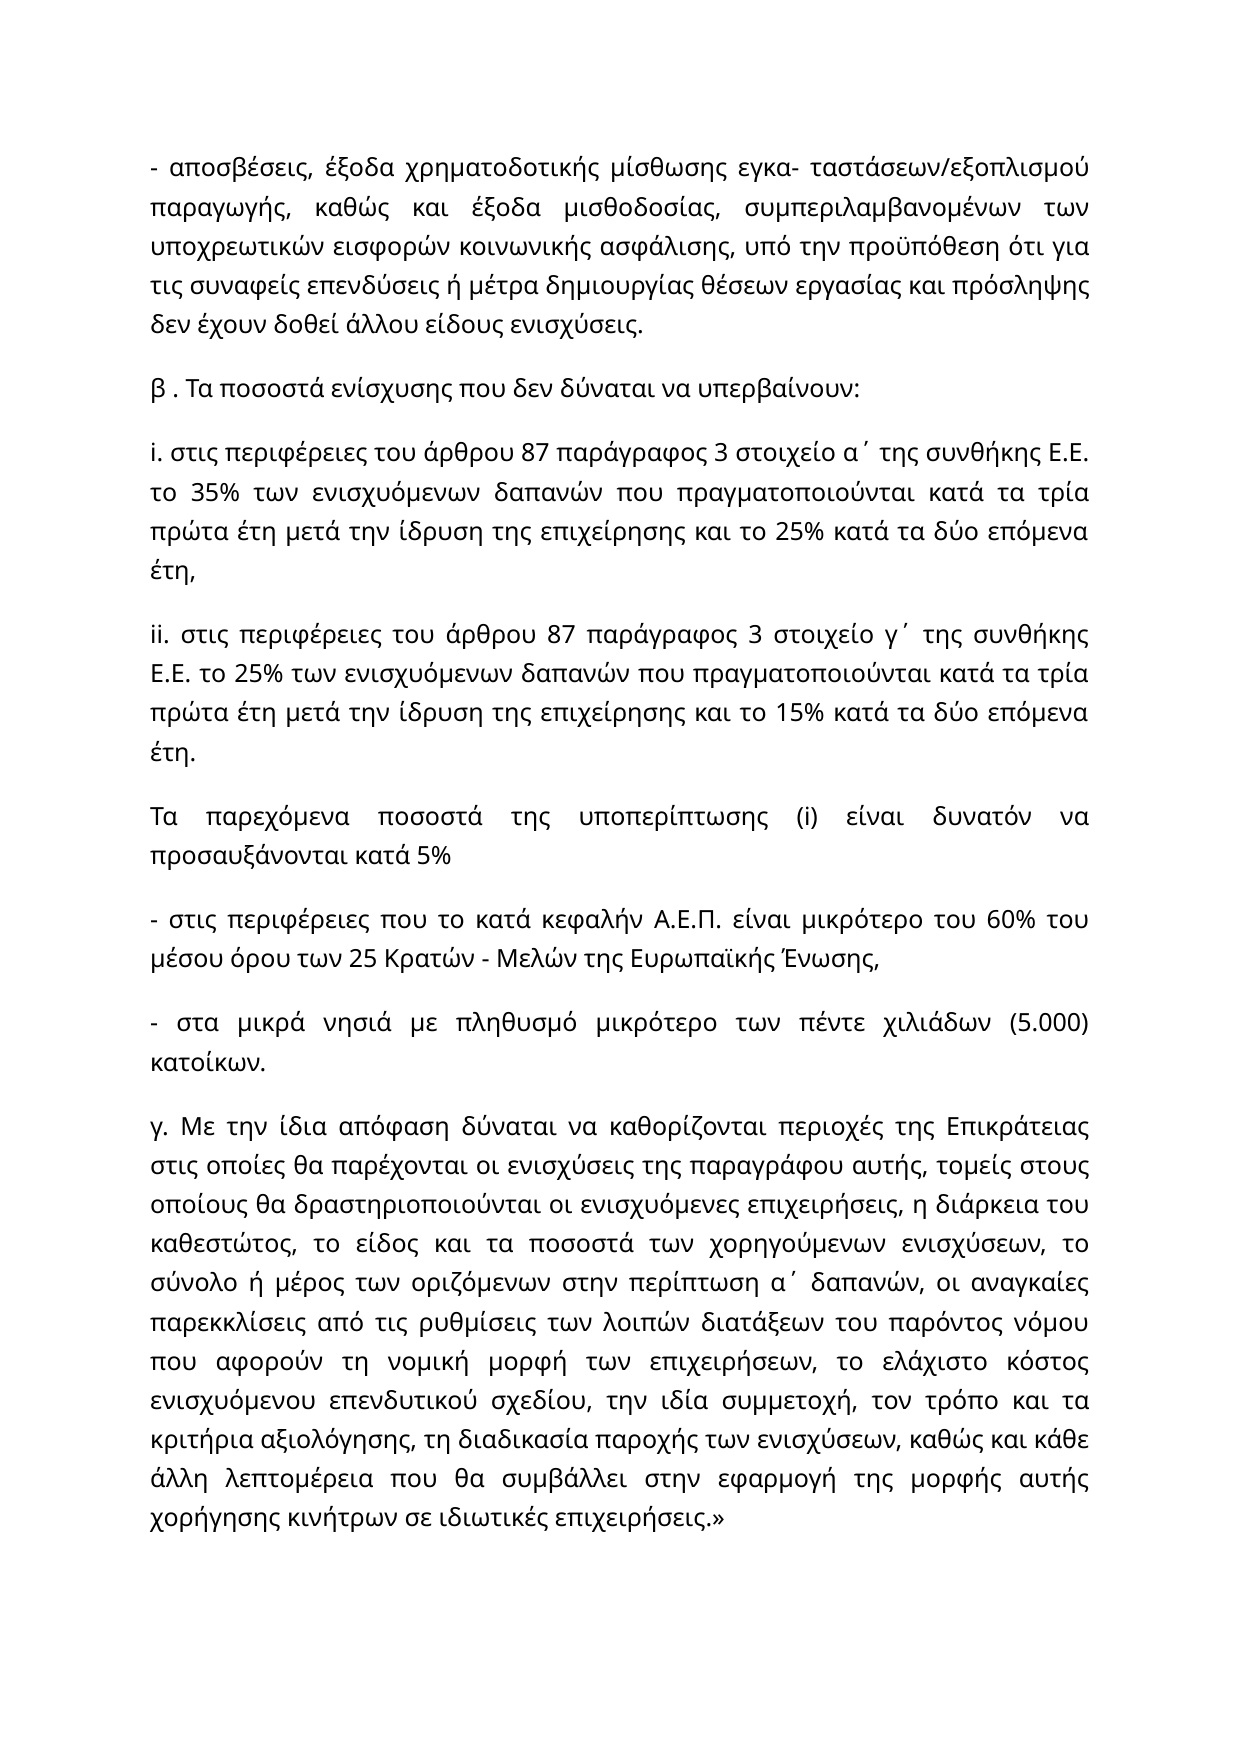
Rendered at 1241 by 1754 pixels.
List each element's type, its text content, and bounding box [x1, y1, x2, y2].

text - αποσβέσεις, έξοδα χρηματοδοτικής μίσθωσης εγκα- ταστάσεων/εξοπλισμού παραγωγής, καθώς και έξοδα μισθοδοσίας, συμπεριλαμβανομένων των υποχρεωτικών εισφορών κοινωνικής ασφάλισης, υπό την προϋπόθεση ότι για τις συναφείς επενδύσεις ή μέτρα δημιουργίας θέσεων εργασίας και πρόσληψης δεν έχουν δοθεί άλλου είδους ενισχύσεις. [150, 150, 1090, 341]
text i. στις περιφέρειες του άρθρου 87 παράγραφος 3 στοιχείο α΄ της συνθήκης Ε.Ε. το 35% των ενισχυόμενων δαπανών που πραγματοποιούνται κατά τα τρία πρώτα έτη μετά την ίδρυση της επιχείρησης και το 25% κατά τα δύο επόμενα έτη, [150, 435, 1090, 587]
text - στις περιφέρειες που το κατά κεφαλήν Α.Ε.Π. είναι μικρότερο του 60% του μέσου όρου των 25 Κρατών - Μελών της Ευρωπαϊκής Ένωσης, [150, 902, 1090, 975]
text β . Τα ποσοστά ενίσχυσης που δεν δύναται να υπερβαίνουν: [150, 371, 1090, 405]
text γ. Με την ίδια απόφαση δύναται να καθορίζονται περιοχές της Επικράτειας στις οποίες θα παρέχονται οι ενισχύσεις της παραγράφου αυτής, τομείς στους οποίους θα δραστηριοποιούνται οι ενισχυόμενες επιχειρήσεις, η διάρκεια του καθεστώτος, το είδος και τα ποσοστά των χορηγούμενων ενισχύσεων, το σύνολο ή μέρος των οριζόμενων στην περίπτωση α΄ δαπανών, οι αναγκαίες παρεκκλίσεις από τις ρυθμίσεις των λοιπών διατάξεων του παρόντος νόμου που αφορούν τη νομική μορφή των επιχειρήσεων, το ελάχιστο κόστος ενισχυόμενου επενδυτικού σχεδίου, την ιδία συμμετοχή, τον τρόπο και τα κριτήρια αξιολόγησης, τη διαδικασία παροχής των ενισχύσεων, καθώς και κάθε άλλη λεπτομέρεια που θα συμβάλλει στην εφαρμογή της μορφής αυτής χορήγησης κινήτρων σε ιδιωτικές επιχειρήσεις.» [150, 1108, 1090, 1534]
text ii. στις περιφέρειες του άρθρου 87 παράγραφος 3 στοιχείο γ΄ της συνθήκης Ε.Ε. το 25% των ενισχυόμενων δαπανών που πραγματοποιούνται κατά τα τρία πρώτα έτη μετά την ίδρυση της επιχείρησης και το 15% κατά τα δύο επόμενα έτη. [150, 617, 1090, 768]
text - στα μικρά νησιά με πληθυσμό μικρότερο των πέντε χιλιάδων (5.000) κατοίκων. [150, 1005, 1090, 1078]
text Τα παρεχόμενα ποσοστά της υποπερίπτωσης (i) είναι δυνατόν να προσαυξάνονται κατά 5% [150, 798, 1090, 872]
